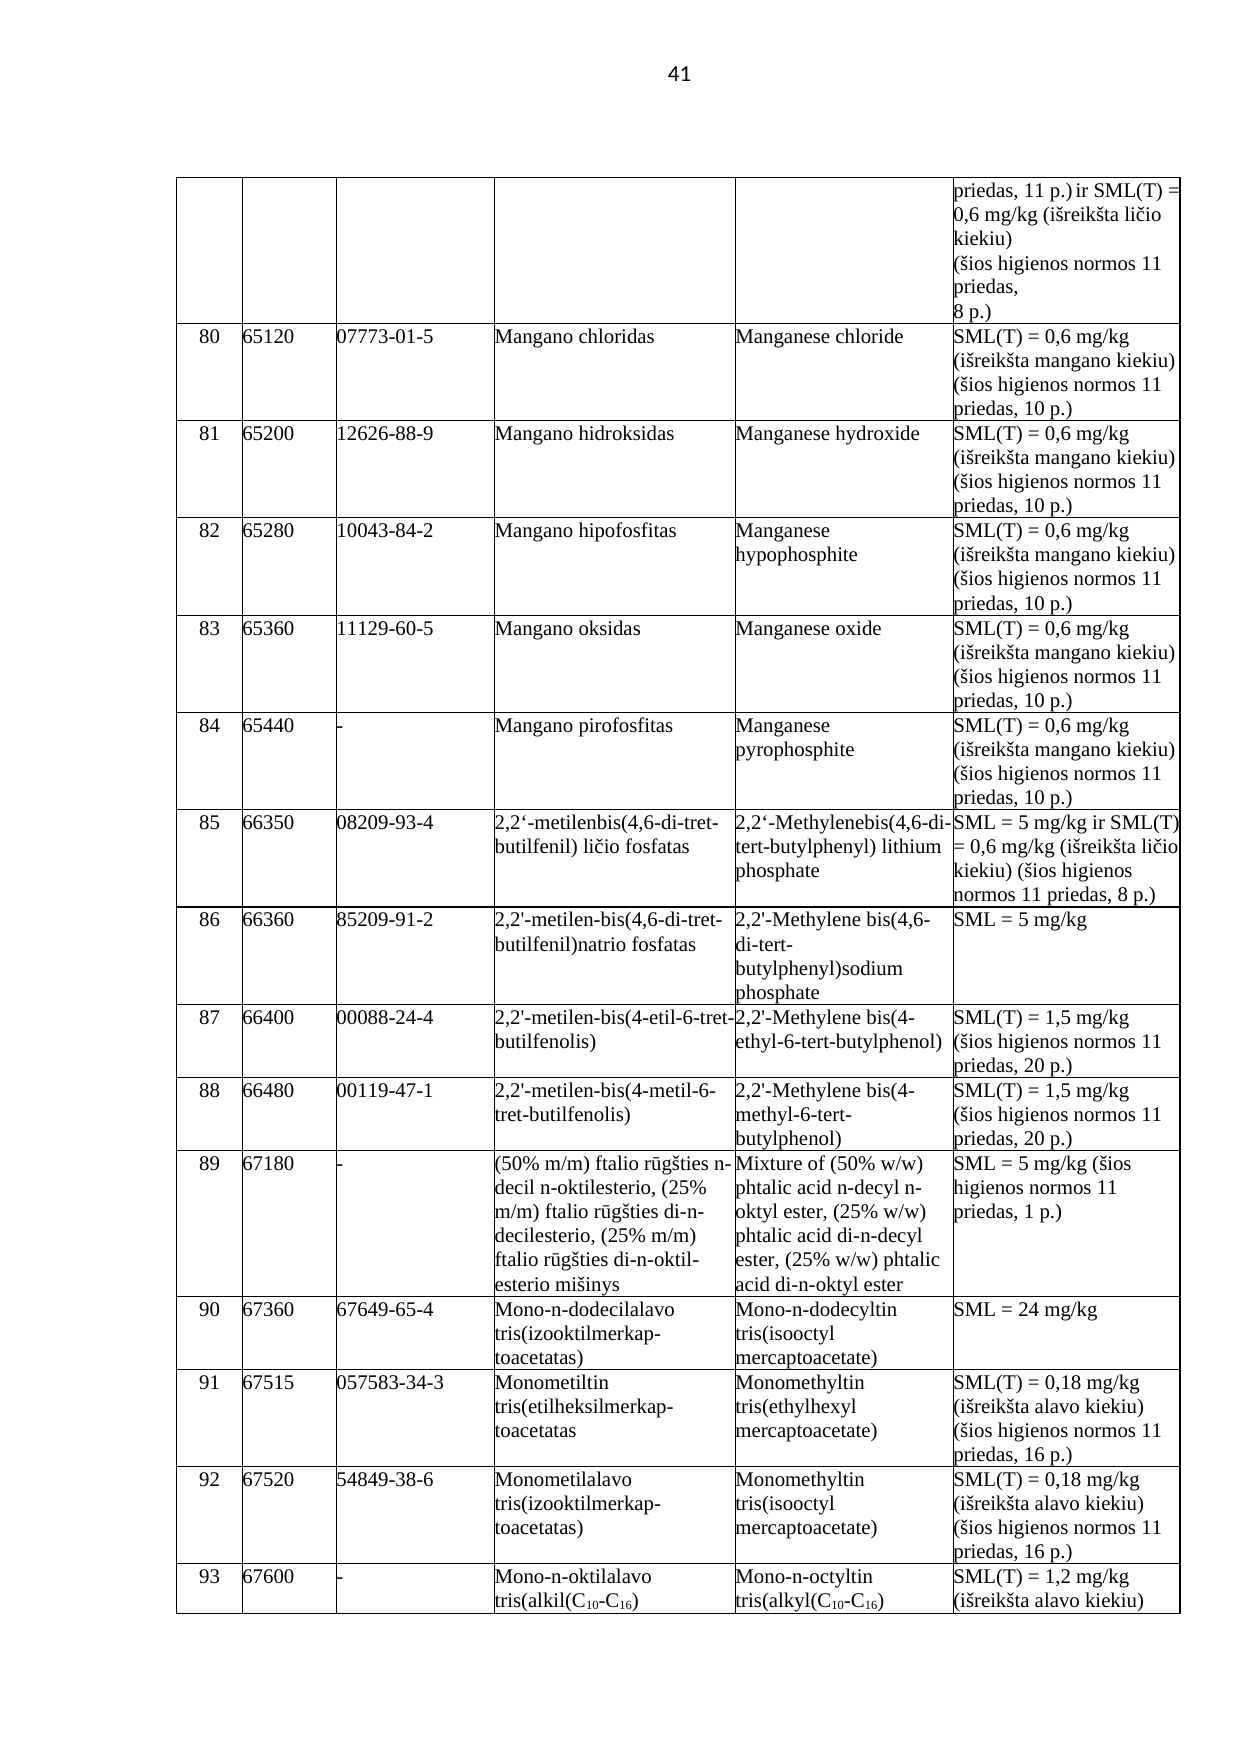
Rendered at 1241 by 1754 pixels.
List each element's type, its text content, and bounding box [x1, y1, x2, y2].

table_cell 67520 [243, 1467, 336, 1563]
table_cell 67600 [243, 1564, 336, 1612]
table_cell 08209-93-4 [337, 810, 494, 906]
table_cell 2,2'-metilen-bis(4-etil-6-tret-butilfenolis) [495, 1005, 735, 1077]
table_cell SML = 5 mg/kg [954, 908, 1179, 1004]
table_cell Manganese pyrophosphite [736, 713, 953, 809]
table_cell 65120 [243, 324, 336, 420]
table_cell SML(T) = 1,5 mg/kg (šios higienos normos 11 priedas, 20 p.) [954, 1005, 1179, 1077]
table_cell Mono-n-dodecilalavo tris(izooktilmerkap-toacetatas) [495, 1297, 735, 1369]
table_cell Mangano chloridas [495, 324, 735, 420]
table_cell [243, 178, 336, 323]
table_cell Mono-n-oktilalavo tris(alkil(C10-C16) [495, 1564, 735, 1612]
table_cell 66480 [243, 1078, 336, 1150]
table_cell SML(T) = 1,5 mg/kg (šios higienos normos 11 priedas, 20 p.) [954, 1078, 1179, 1150]
table_cell Mono-n-dodecyltin tris(isooctyl mercaptoacetate) [736, 1297, 953, 1369]
table_cell 66350 [243, 810, 336, 906]
table_cell [177, 178, 242, 323]
table_cell 84 [177, 713, 242, 809]
table_cell 81 [177, 421, 242, 517]
table_cell - [337, 713, 494, 809]
table_cell 87 [177, 1005, 242, 1077]
table_cell 2,2‘-Methylenebis(4,6-di-tert-butylphenyl) lithium phosphate [736, 810, 953, 906]
table_cell 65200 [243, 421, 336, 517]
table_cell 2,2'-metilen-bis(4-metil-6-tret-butilfenolis) [495, 1078, 735, 1150]
table_cell SML(T) = 0,6 mg/kg (išreikšta mangano kiekiu) (šios higienos normos 11 priedas, 10 p.) [954, 518, 1179, 614]
table_cell 85 [177, 810, 242, 906]
table_cell SML(T) = 0,6 mg/kg (išreikšta mangano kiekiu) (šios higienos normos 11 priedas, 10 p.) [954, 421, 1179, 517]
table_cell 057583-34-3 [337, 1370, 494, 1466]
table_cell (50% m/m) ftalio rūgšties n-decil n-oktilesterio, (25% m/m) ftalio rūgšties di-n-decilesterio, (25% m/m) ftalio rūgšties di-n-oktil- esterio mišinys [495, 1151, 735, 1296]
table_cell 85209-91-2 [337, 908, 494, 1004]
table_cell 89 [177, 1151, 242, 1296]
table_cell 66400 [243, 1005, 336, 1077]
table_cell Mangano hipofosfitas [495, 518, 735, 614]
table_cell SML(T) = 0,18 mg/kg (išreikšta alavo kiekiu) (šios higienos normos 11 priedas, 16 p.) [954, 1467, 1179, 1563]
table_cell Mangano oksidas [495, 616, 735, 712]
table_cell SML = 5 mg/kg ir SML(T) = 0,6 mg/kg (išreikšta ličio kiekiu) (šios higienos normos 11 priedas, 8 p.) [954, 810, 1179, 906]
table_cell - [337, 1564, 494, 1612]
table_cell 67180 [243, 1151, 336, 1296]
table_cell Manganese hydroxide [736, 421, 953, 517]
table_cell SML = 24 mg/kg [954, 1297, 1179, 1369]
table_cell 90 [177, 1297, 242, 1369]
table_cell priedas, 11 p.) ir SML(T) = 0,6 mg/kg (išreikšta ličio kiekiu) (šios higienos normos 11 priedas, 8 p.) [954, 178, 1179, 323]
table_cell 2,2'-Methylene bis(4,6-di-tert-butylphenyl)sodium phosphate [736, 908, 953, 1004]
table_cell [736, 178, 953, 323]
table_cell 54849-38-6 [337, 1467, 494, 1563]
table_cell 2,2'-metilen-bis(4,6-di-tret-butilfenil)natrio fosfatas [495, 908, 735, 1004]
table_cell 91 [177, 1370, 242, 1466]
table_cell SML(T) = 1,2 mg/kg (išreikšta alavo kiekiu) [954, 1564, 1179, 1612]
table_cell Manganese chloride [736, 324, 953, 420]
table_cell Mangano hidroksidas [495, 421, 735, 517]
table_cell Monometiltin tris(etilheksilmerkap-toacetatas [495, 1370, 735, 1466]
table_cell Monomethyltin tris(isooctyl mercaptoacetate) [736, 1467, 953, 1563]
table_cell 80 [177, 324, 242, 420]
table_cell 82 [177, 518, 242, 614]
table_cell 92 [177, 1467, 242, 1563]
table_cell SML(T) = 0,6 mg/kg (išreikšta mangano kiekiu) (šios higienos normos 11 priedas, 10 p.) [954, 616, 1179, 712]
table_cell Mono-n-octyltin tris(alkyl(C10-C16) [736, 1564, 953, 1612]
table_cell 2,2'-Methylene bis(4-ethyl-6-tert-butylphenol) [736, 1005, 953, 1077]
table_cell 2,2'-Methylene bis(4-methyl-6-tert-butylphenol) [736, 1078, 953, 1150]
table_cell 67360 [243, 1297, 336, 1369]
table_cell 83 [177, 616, 242, 712]
table_cell SML(T) = 0,6 mg/kg (išreikšta mangano kiekiu) (šios higienos normos 11 priedas, 10 p.) [954, 324, 1179, 420]
table_cell 67515 [243, 1370, 336, 1466]
table_cell - [337, 1151, 494, 1296]
table_cell 07773-01-5 [337, 324, 494, 420]
table_cell Monomethyltin tris(ethylhexyl mercaptoacetate) [736, 1370, 953, 1466]
table_cell 12626-88-9 [337, 421, 494, 517]
table_cell SML(T) = 0,6 mg/kg (išreikšta mangano kiekiu) (šios higienos normos 11 priedas, 10 p.) [954, 713, 1179, 809]
table_cell 93 [177, 1564, 242, 1612]
table_cell 11129-60-5 [337, 616, 494, 712]
table_cell SML = 5 mg/kg (šios higienos normos 11 priedas, 1 p.) [954, 1151, 1179, 1296]
table_cell 2,2‘-metilenbis(4,6-di-tret-butilfenil) ličio fosfatas [495, 810, 735, 906]
table_cell 65280 [243, 518, 336, 614]
table_cell Manganese hypophosphite [736, 518, 953, 614]
table_cell Monometilalavo tris(izooktilmerkap-toacetatas) [495, 1467, 735, 1563]
table_cell 00119-47-1 [337, 1078, 494, 1150]
table_cell 65440 [243, 713, 336, 809]
table_cell Manganese oxide [736, 616, 953, 712]
table_cell 86 [177, 908, 242, 1004]
table_cell Mangano pirofosfitas [495, 713, 735, 809]
table_cell 66360 [243, 908, 336, 1004]
table_cell SML(T) = 0,18 mg/kg (išreikšta alavo kiekiu) (šios higienos normos 11 priedas, 16 p.) [954, 1370, 1179, 1466]
table_cell 67649-65-4 [337, 1297, 494, 1369]
table_cell 00088-24-4 [337, 1005, 494, 1077]
table_cell [337, 178, 494, 323]
table_cell 65360 [243, 616, 336, 712]
table_cell 10043-84-2 [337, 518, 494, 614]
table_cell Mixture of (50% w/w) phtalic acid n-decyl n-oktyl ester, (25% w/w) phtalic acid di-n-decyl ester, (25% w/w) phtalic acid di-n-oktyl ester [736, 1151, 953, 1296]
table_cell [495, 178, 735, 323]
table_cell 88 [177, 1078, 242, 1150]
